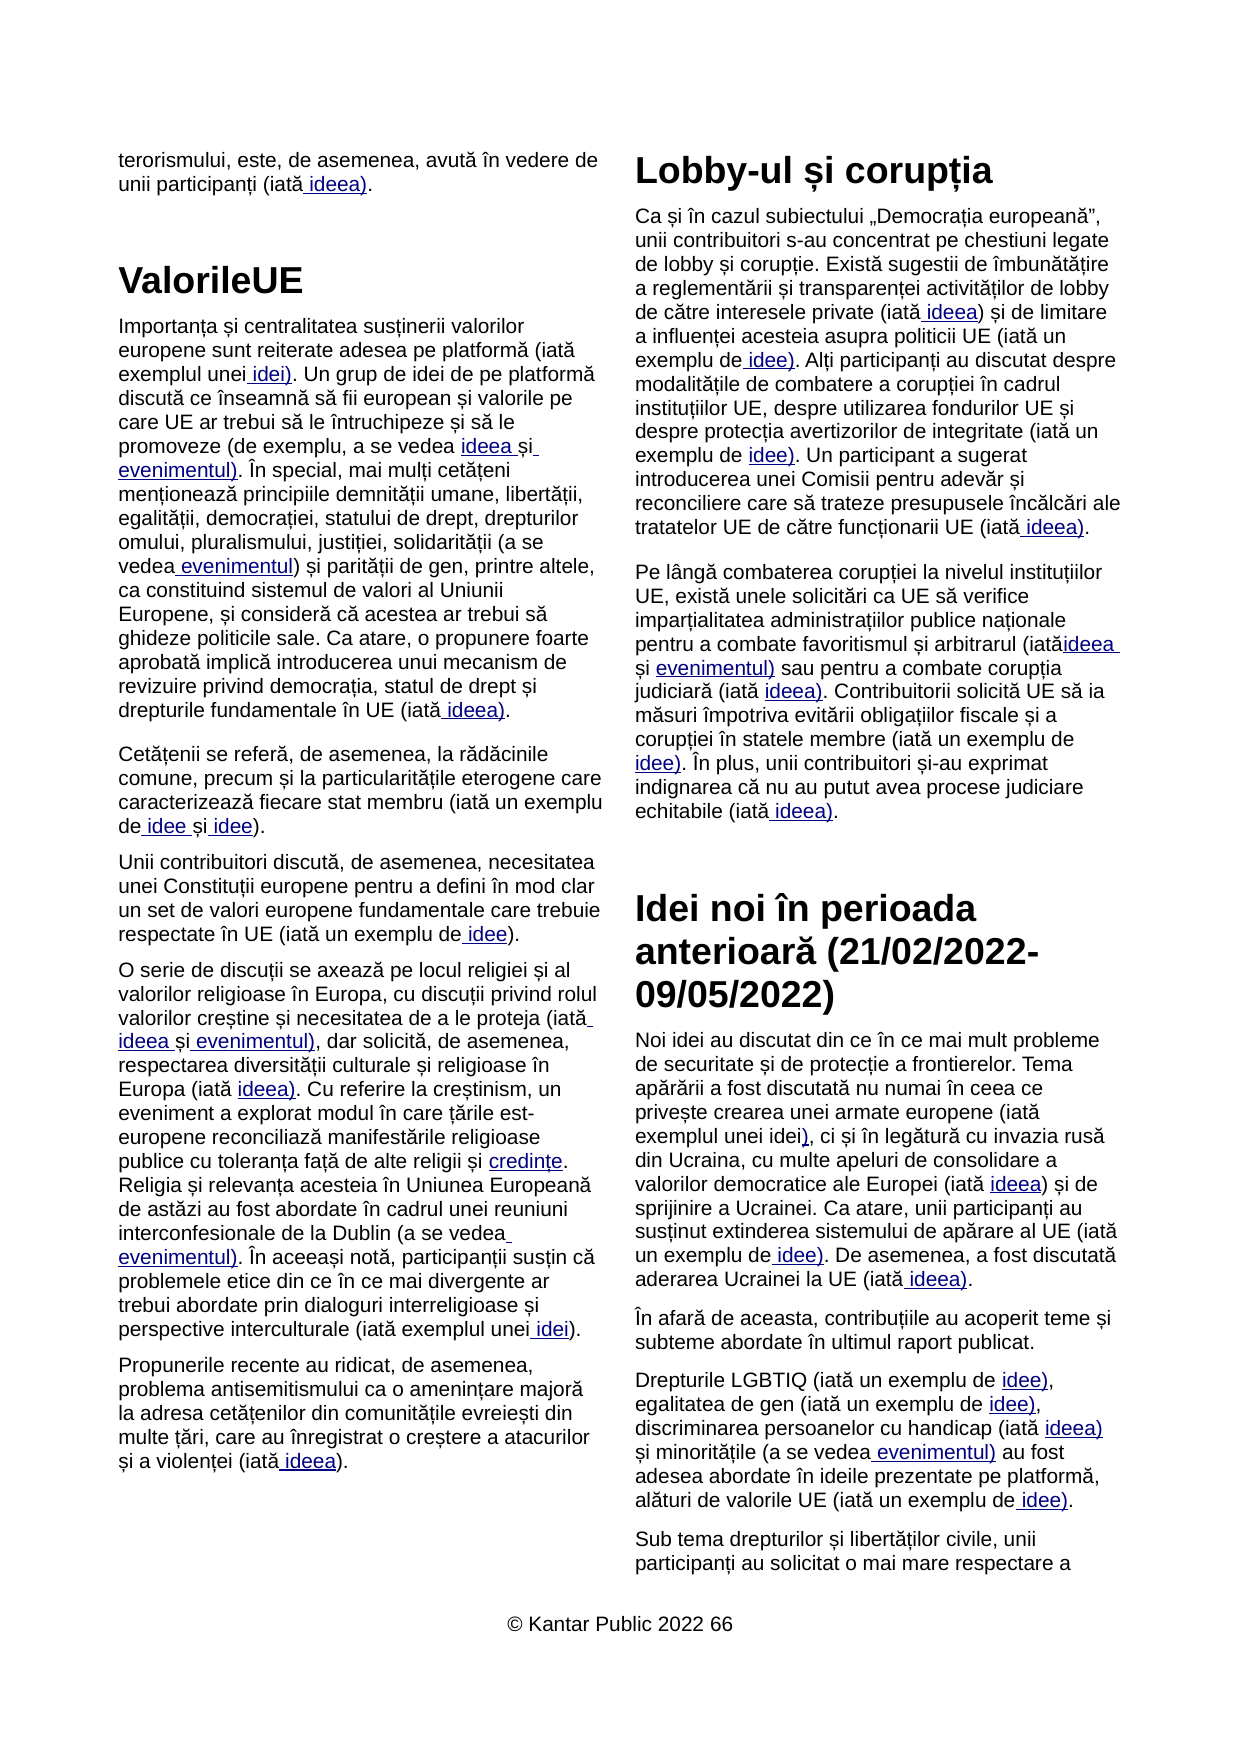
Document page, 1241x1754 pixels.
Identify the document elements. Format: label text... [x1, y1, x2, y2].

text Pe lângă combaterea corupției la nivelul instituțiilor UE, există unele solicitări ca UE să verifice imparțialitatea administrațiilor publice naționale pentru a combate favoritismul și arbitrarul (iatăideea și evenimentul) sau pentru a combate corupția judiciară (iată ideea). Contribuitorii solicită UE să ia măsuri împotriva evitării obligațiilor fiscale și a corupției în statele membre (iată un exemplu de idee). În plus, unii contribuitori și-au exprimat indignarea că nu au putut avea procese judiciare echitabile (iată ideea). [635, 559, 1122, 823]
subtitle Lobby-ul și corupția [635, 148, 1122, 191]
text Importanța și centralitatea susținerii valorilor europene sunt reiterate adesea pe platformă (iată exemplul unei idei). Un grup de idei de pe platformă discută ce înseamnă să fii european și valorile pe care UE ar trebui să le întruchipeze și să le promoveze (de exemplu, a se vedea ideea și evenimentul). În special, mai mulți cetățeni menționează principiile demnității umane, libertății, egalității, democrației, statului de drept, drepturilor omului, pluralismului, justiției, solidarității (a se vedea evenimentul) și parității de gen, printre altele, ca constituind sistemul de valori al Uniunii Europene, și consideră că acestea ar trebui să ghideze politicile sale. Ca atare, o propunere foarte aprobată implică introducerea unui mecanism de revizuire privind democrația, statul de drept și drepturile fundamentale în UE (iată ideea). [118, 314, 605, 721]
text Cetățenii se referă, de asemenea, la rădăcinile comune, precum și la particularitățile eterogene care caracterizează fiecare stat membru (iată un exemplu de idee și idee). [118, 742, 605, 838]
text Drepturile LGBTIQ (iată un exemplu de idee), egalitatea de gen (iată un exemplu de idee), discriminarea persoanelor cu handicap (iată ideea) și minoritățile (a se vedea evenimentul) au fost adesea abordate în ideile prezentate pe platformă, alături de valorile UE (iată un exemplu de idee). [635, 1368, 1122, 1512]
text Sub tema drepturilor și libertăților civile, unii participanți au solicitat o mai mare respectare a [635, 1527, 1122, 1574]
text Ca și în cazul subiectului „Democrația europeană”, unii contribuitori s-au concentrat pe chestiuni legate de lobby și corupție. Există sugestii de îmbunătățire a reglementării și transparenței activităților de lobby de către interesele private (iată ideea) și de limitare a influenței acesteia asupra politicii UE (iată un exemplu de idee). Alți participanți au discutat despre modalitățile de combatere a corupției în cadrul instituțiilor UE, despre utilizarea fondurilor UE și despre protecția avertizorilor de integritate (iată un exemplu de idee). Un participant a sugerat introducerea unei Comisii pentru adevăr și reconciliere care să trateze presupusele încălcări ale tratatelor UE de către funcționarii UE (iată ideea). [635, 204, 1122, 539]
subtitle Idei noi în perioada anterioară (21/02/2022-09/05/2022) [635, 886, 1122, 1015]
text Propunerile recente au ridicat, de asemenea, problema antisemitismului ca o amenințare majoră la adresa cetățenilor din comunitățile evreiești din multe țări, care au înregistrat o creștere a atacurilor și a violenței (iată ideea). [118, 1353, 605, 1472]
text O serie de discuții se axează pe locul religiei și al valorilor religioase în Europa, cu discuții privind rolul valorilor creștine și necesitatea de a le proteja (iată ideea și evenimentul), dar solicită, de asemenea, respectarea diversității culturale și religioase în Europa (iată ideea). Cu referire la creștinism, un eveniment a explorat modul în care țările est-europene reconciliază manifestările religioase publice cu toleranța față de alte religii și credințe. Religia și relevanța acesteia în Uniunea Europeană de astăzi au fost abordate în cadrul unei reuniuni interconfesionale de la Dublin (a se vedea evenimentul). În aceeași notă, participanții susțin că problemele etice din ce în ce mai divergente ar trebui abordate prin dialoguri interreligioase și perspective interculturale (iată exemplul unei idei). [118, 957, 605, 1341]
text Unii contribuitori discută, de asemenea, necesitatea unei Constituții europene pentru a defini în mod clar un set de valori europene fundamentale care trebuie respectate în UE (iată un exemplu de idee). [118, 850, 605, 946]
text Noi idei au discutat din ce în ce mai mult probleme de securitate și de protecție a frontierelor. Tema apărării a fost discutată nu numai în ceea ce privește crearea unei armate europene (iată exemplul unei idei), ci și în legătură cu invazia rusă din Ucraina, cu multe apeluri de consolidare a valorilor democratice ale Europei (iată ideea) și de sprijinire a Ucrainei. Ca atare, unii participanți au susținut extinderea sistemului de apărare al UE (iată un exemplu de idee). De asemenea, a fost discutată aderarea Ucrainei la UE (iată ideea). [635, 1028, 1122, 1291]
text În afară de aceasta, contribuțiile au acoperit teme și subteme abordate în ultimul raport publicat. [635, 1306, 1122, 1354]
text terorismului, este, de asemenea, avută în vedere de unii participanți (iată ideea). [118, 148, 605, 196]
subtitle ValorileUE [118, 258, 605, 302]
